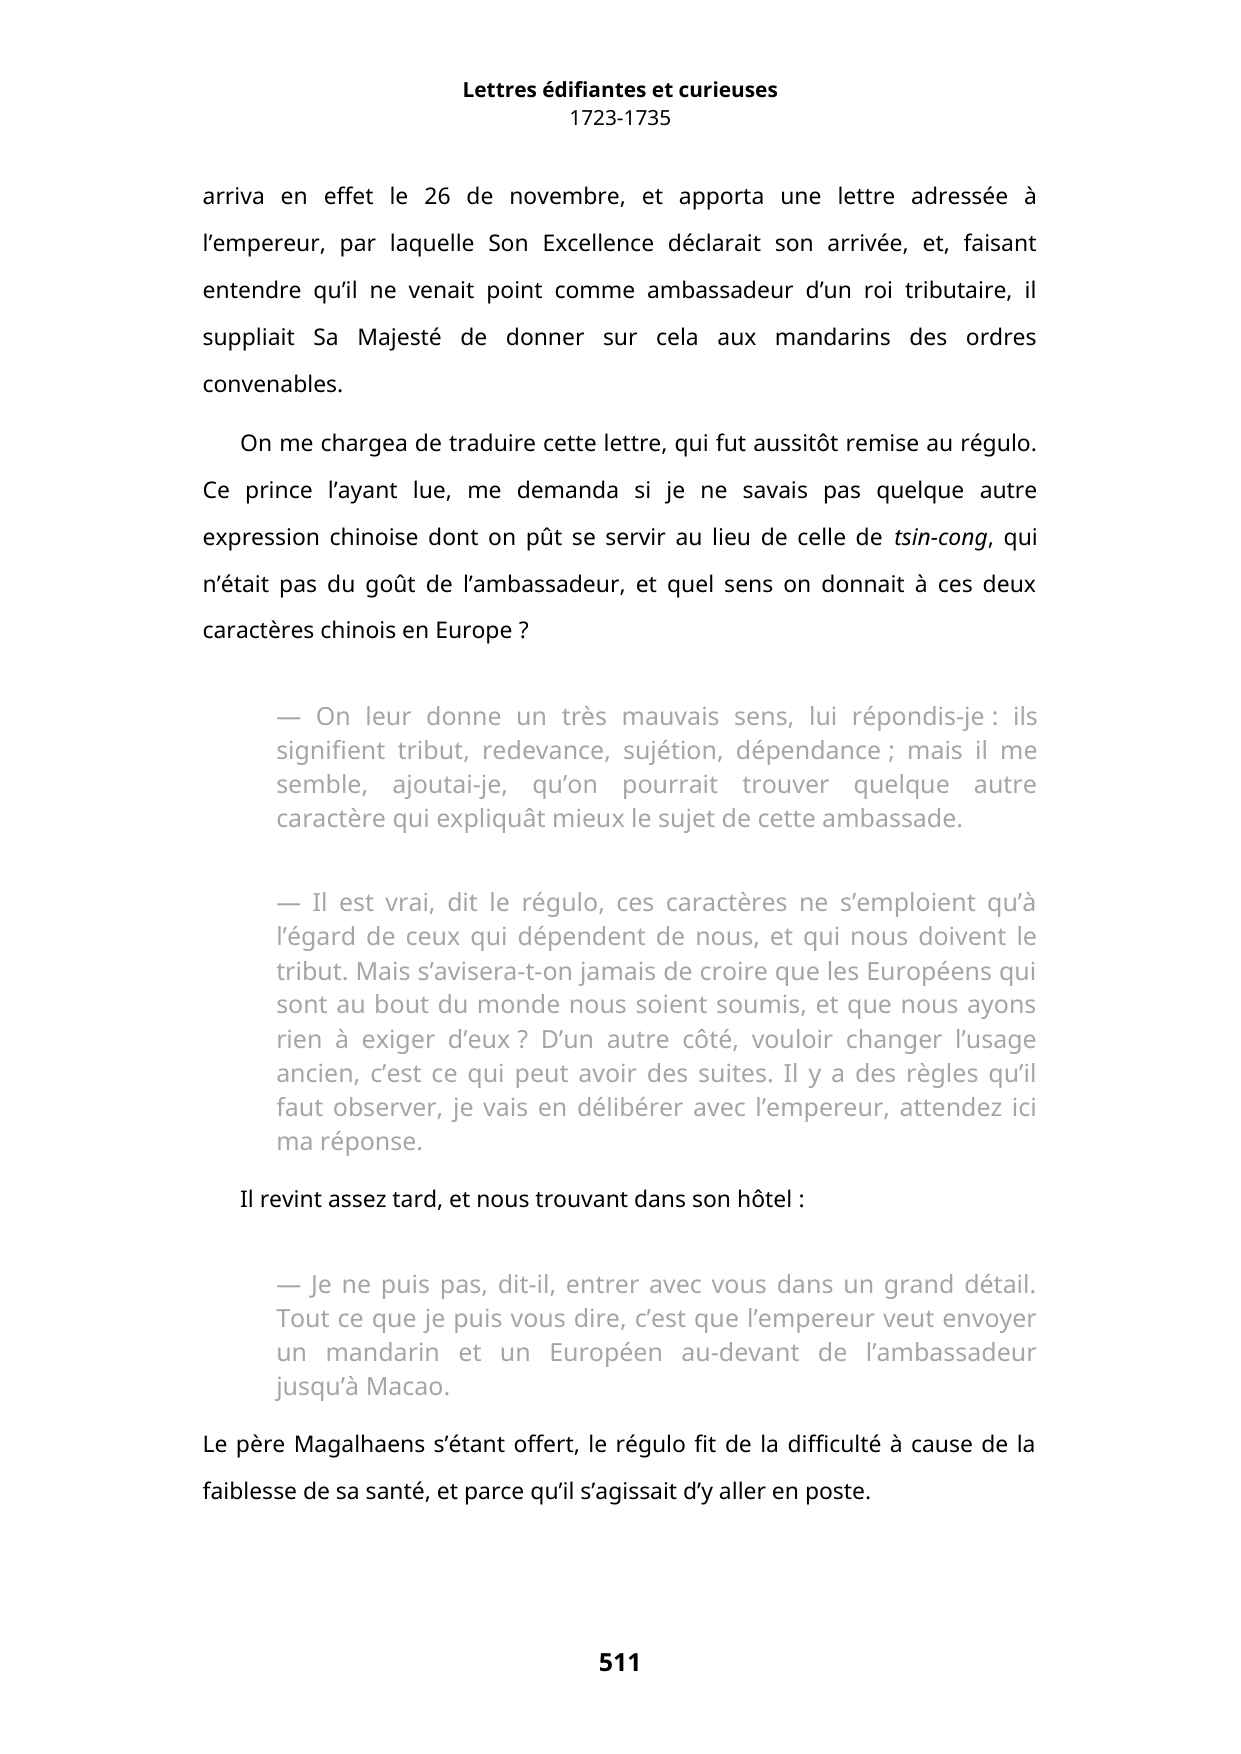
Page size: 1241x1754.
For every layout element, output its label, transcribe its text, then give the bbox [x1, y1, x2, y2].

text — Il est vrai, dit le régulo, ces caractères ne s’emploient qu’à l’égard de ceux qui dépendent de nous, et qui nous doivent le tribut. Mais s’avisera-t-on jamais de croire que les Européens qui sont au bout du monde nous soient soumis, et que nous ayons rien à exiger d’eux ? D’un autre côté, vouloir changer l’usage ancien, c’est ce qui peut avoir des suites. Il y a des règles qu’il faut observer, je vais en délibérer avec l’empereur, attendez ici ma réponse. [276, 885, 1038, 1157]
text — Je ne puis pas, dit-il, entrer avec vous dans un grand détail. Tout ce que je puis vous dire, c’est que l’empereur veut envoyer un mandarin et un Européen au-devant de l’ambassadeur jusqu’à Macao. [276, 1267, 1038, 1403]
text arriva en effet le 26 de novembre, et apporta une lettre adressée à l’empereur, par laquelle Son Excellence déclarait son arrivée, et, faisant entendre qu’il ne venait point comme ambassadeur d’un roi tributaire, il suppliait Sa Majesté de donner sur cela aux mandarins des ordres convenables. [202, 180, 1038, 399]
text On me chargea de traduire cette lettre, qui fut aussitôt remise au régulo. Ce prince l’ayant lue, me demanda si je ne savais pas quelque autre expression chinoise dont on pût se servir au lieu de celle de tsin-cong, qui n’était pas du goût de l’ambassadeur, et quel sens on donnait à ces deux caractères chinois en Europe ? [202, 427, 1038, 646]
text Il revint assez tard, et nous trouvant dans son hôtel : [202, 1182, 1038, 1214]
text Le père Magalhaens s’étant offert, le régulo fit de la difficulté à cause de la faiblesse de sa santé, et parce qu’il s’agissait d’y aller en poste. [202, 1428, 1038, 1506]
text — On leur donne un très mauvais sens, lui répondis-je : ils signifient tribut, redevance, sujétion, dépendance ; mais il me semble, ajoutai-je, qu’on pourrait trouver quelque autre caractère qui expliquât mieux le sujet de cette ambassade. [276, 699, 1038, 835]
